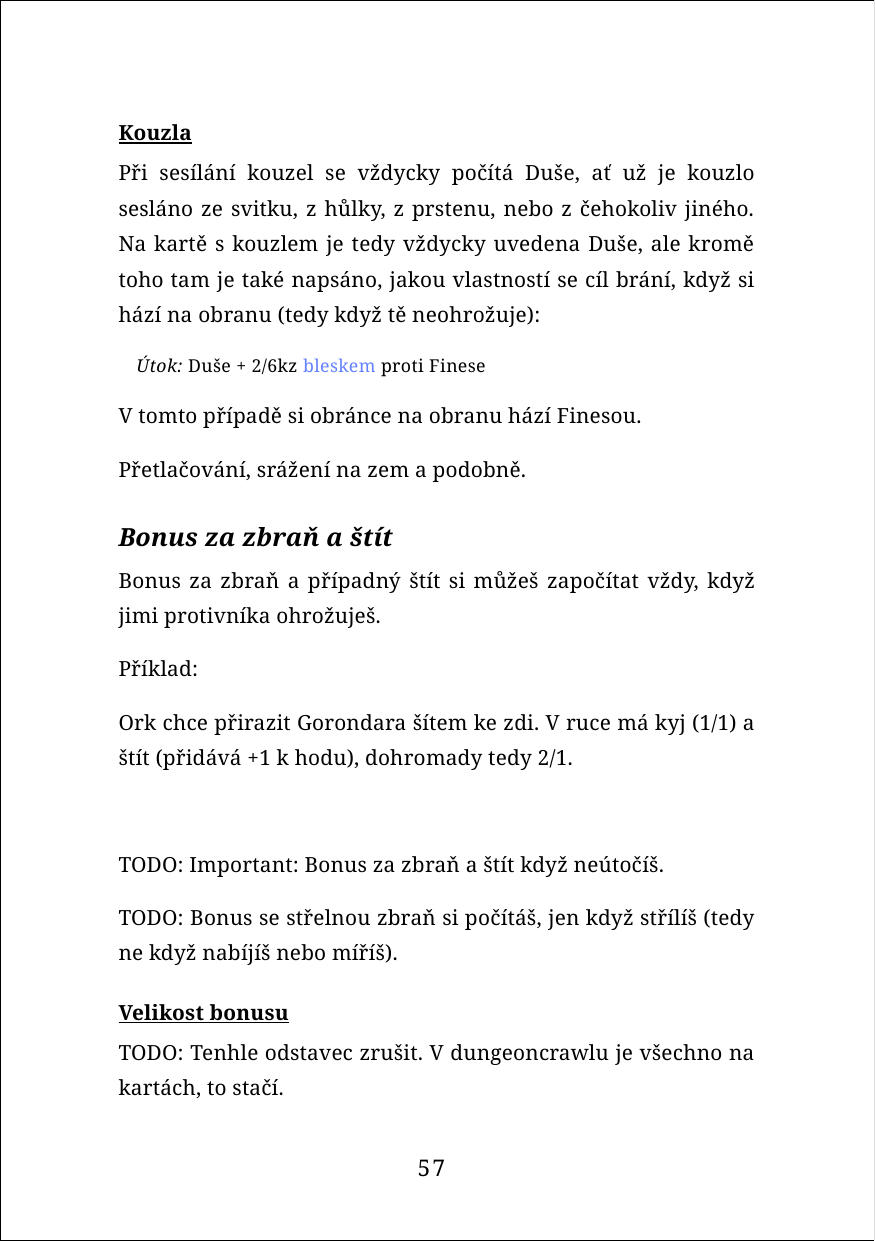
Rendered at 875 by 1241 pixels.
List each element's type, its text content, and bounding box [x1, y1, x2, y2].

subtitle Kouzla [118, 118, 756, 147]
text Příklad: [118, 654, 756, 683]
subtitle Velikost bonusu [118, 998, 756, 1026]
text TODO: Important: Bonus za zbraň a štít když neútočíš. [118, 850, 756, 878]
text Přetlačování, srážení na zem a podobně. [118, 455, 756, 483]
text TODO: Bonus se střelnou zbraň si počítáš, jen když střílíš (tedy ne když nabíjíš nebo míříš). [118, 903, 756, 967]
text V tomto případě si obránce na obranu hází Finesou. [118, 402, 756, 430]
text Útok: Duše + 2/6kz bleskem proti Finese [136, 354, 756, 378]
subtitle Bonus za zbraň a štít [118, 520, 756, 554]
text Bonus za zbraň a případný štít si můžeš započítat vždy, když jimi protivníka ohrožuješ. [118, 566, 756, 630]
text Ork chce přirazit Gorondara šítem ke zdi. V ruce má kyj (1/1) a štít (přidává +1 k hodu), dohromady tedy 2/1. [118, 708, 756, 772]
text TODO: Tenhle odstavec zrušit. V dungeoncrawlu je všechno na kartách, to stačí. [118, 1038, 756, 1102]
text Při sesílání kouzel se vždycky počítá Duše, ať už je kouzlo sesláno ze svitku, z hůlky, z prstenu, nebo z čehokoliv jiného. Na kartě s kouzlem je tedy vždycky uvedena Duše, ale kromě toho tam je také napsáno, jakou vlastností se cíl brání, když si hází na obranu (tedy když tě neohrožuje): [118, 158, 756, 329]
